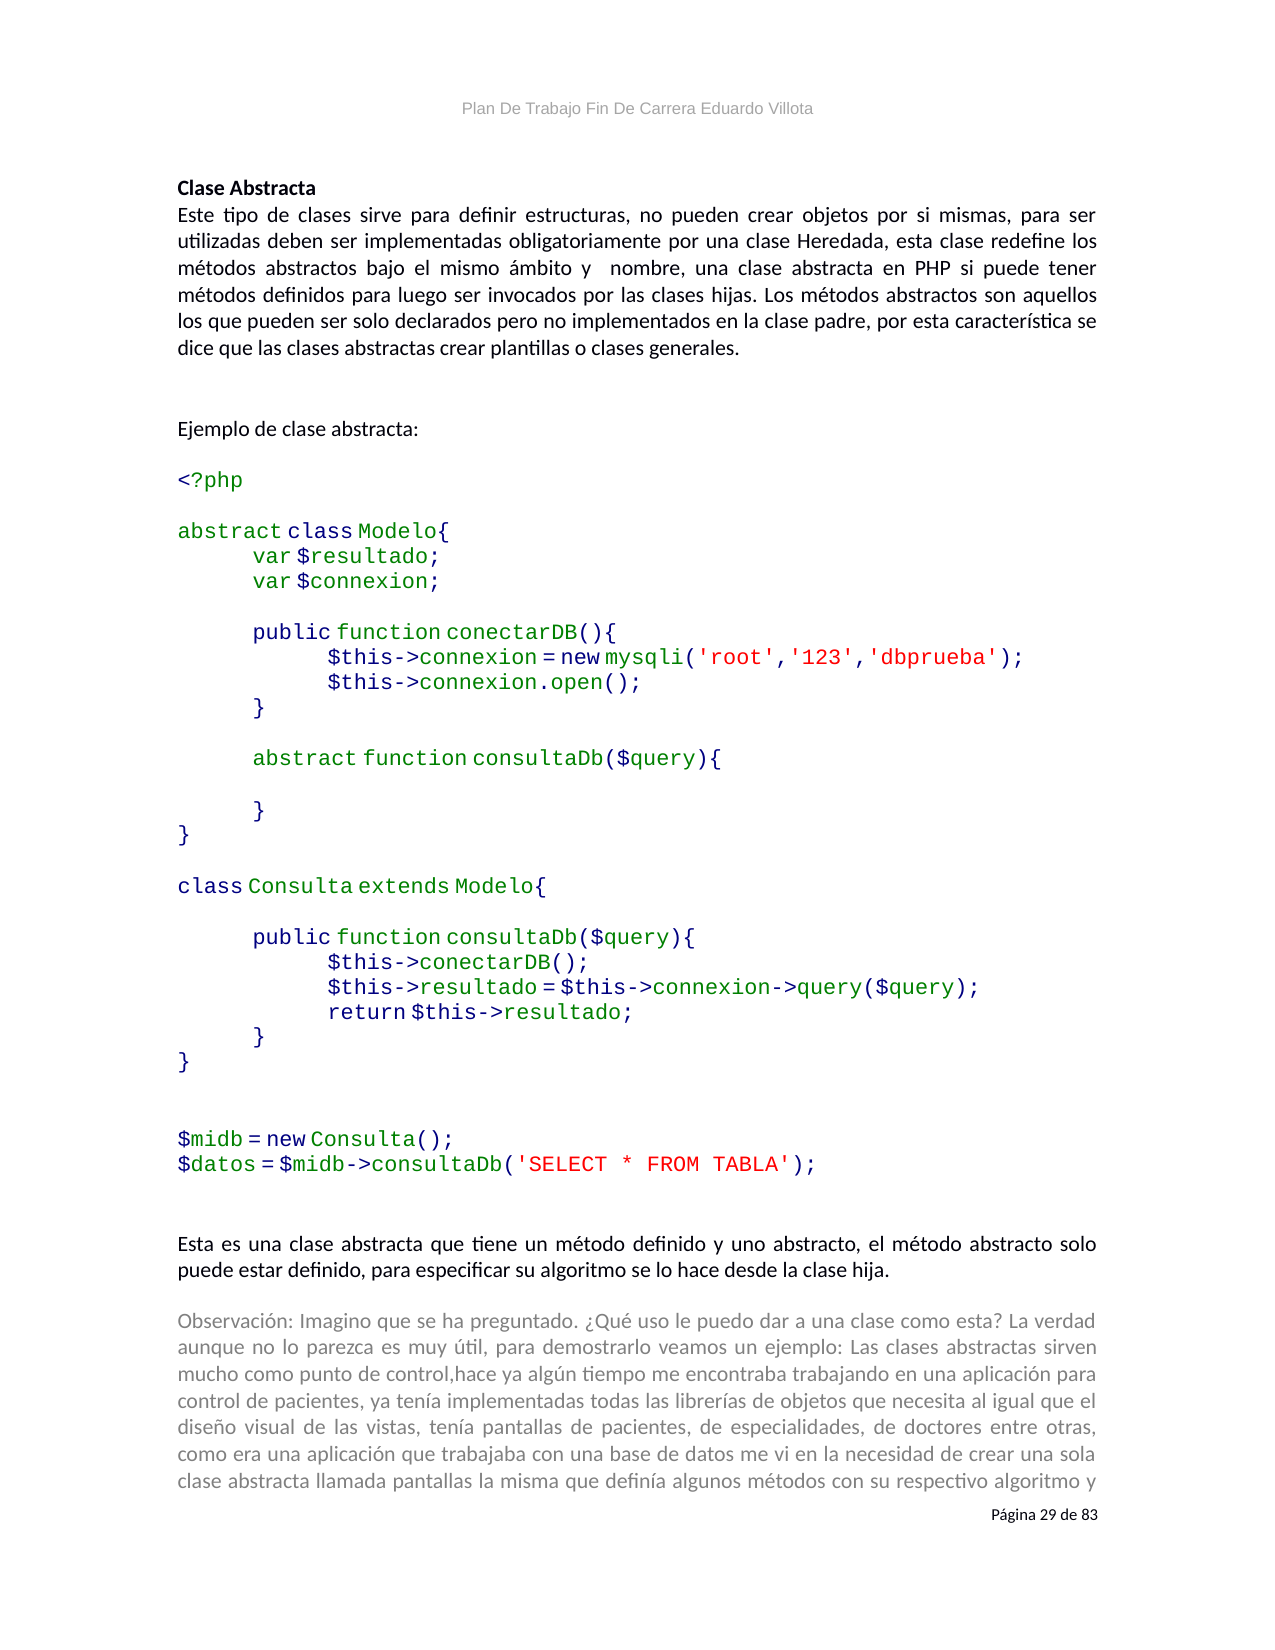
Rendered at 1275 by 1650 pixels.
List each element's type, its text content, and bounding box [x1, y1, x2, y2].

text Clase Abstracta [177, 174, 1098, 201]
text public function consultaDb($query){ [177, 926, 1098, 951]
text $this->connexion = new mysqli('root','123','dbprueba'); [177, 646, 1098, 671]
text } [177, 823, 1098, 848]
text Esta es una clase abstracta que tiene un método definido y uno abstracto, el método abstracto solo puede estar definido, para especificar su algoritmo se lo hace desde la clase hija. [177, 1230, 1098, 1283]
text $this->resultado = $this->connexion->query($query); [177, 976, 1098, 1001]
text var $connexion; [177, 570, 1098, 595]
text class Consulta extends Modelo{ [177, 875, 1098, 900]
text return $this->resultado; [177, 1001, 1098, 1026]
text } [177, 799, 1098, 823]
text abstract class Modelo{ [177, 520, 1098, 545]
text Este tipo de clases sirve para definir estructuras, no pueden crear objetos por si mismas, para ser utilizadas deben ser implementadas obligatoriamente por una clase Heredada, esta clase redefine los métodos abstractos bajo el mismo ámbito y nombre, una clase abstracta en PHP si puede tener métodos definidos para luego ser invocados por las clases hijas. Los métodos abstractos son aquellos los que pueden ser solo declarados pero no implementados en la clase padre, por esta característica se dice que las clases abstractas crear plantillas o clases generales. [177, 201, 1098, 361]
text Observación: Imagino que se ha preguntado. ¿Qué uso le puedo dar a una clase como esta? La verdad aunque no lo parezca es muy útil, para demostrarlo veamos un ejemplo: Las clases abstractas sirven mucho como punto de control,hace ya algún tiempo me encontraba trabajando en una aplicación para control de pacientes, ya tenía implementadas todas las librerías de objetos que necesita al igual que el diseño visual de las vistas, tenía pantallas de pacientes, de especialidades, de doctores entre otras, como era una aplicación que trabajaba con una base de datos me vi en la necesidad de crear una sola clase abstracta llamada pantallas la misma que definía algunos métodos con su respectivo algoritmo y [177, 1307, 1098, 1493]
text $this->connexion.open(); [177, 671, 1098, 696]
text $this->conectarDB(); [177, 951, 1098, 976]
text $datos = $midb->consultaDb('SELECT * FROM TABLA'); [177, 1153, 1098, 1178]
text } [177, 696, 1098, 721]
text } [177, 1050, 1098, 1075]
text Ejemplo de clase abstracta: [177, 416, 1098, 442]
text var $resultado; [177, 545, 1098, 570]
text $midb = new Consulta(); [177, 1128, 1098, 1153]
text } [177, 1026, 1098, 1050]
text public function conectarDB(){ [177, 621, 1098, 646]
text abstract function consultaDb($query){ [177, 747, 1098, 772]
text <?php [177, 469, 1098, 494]
